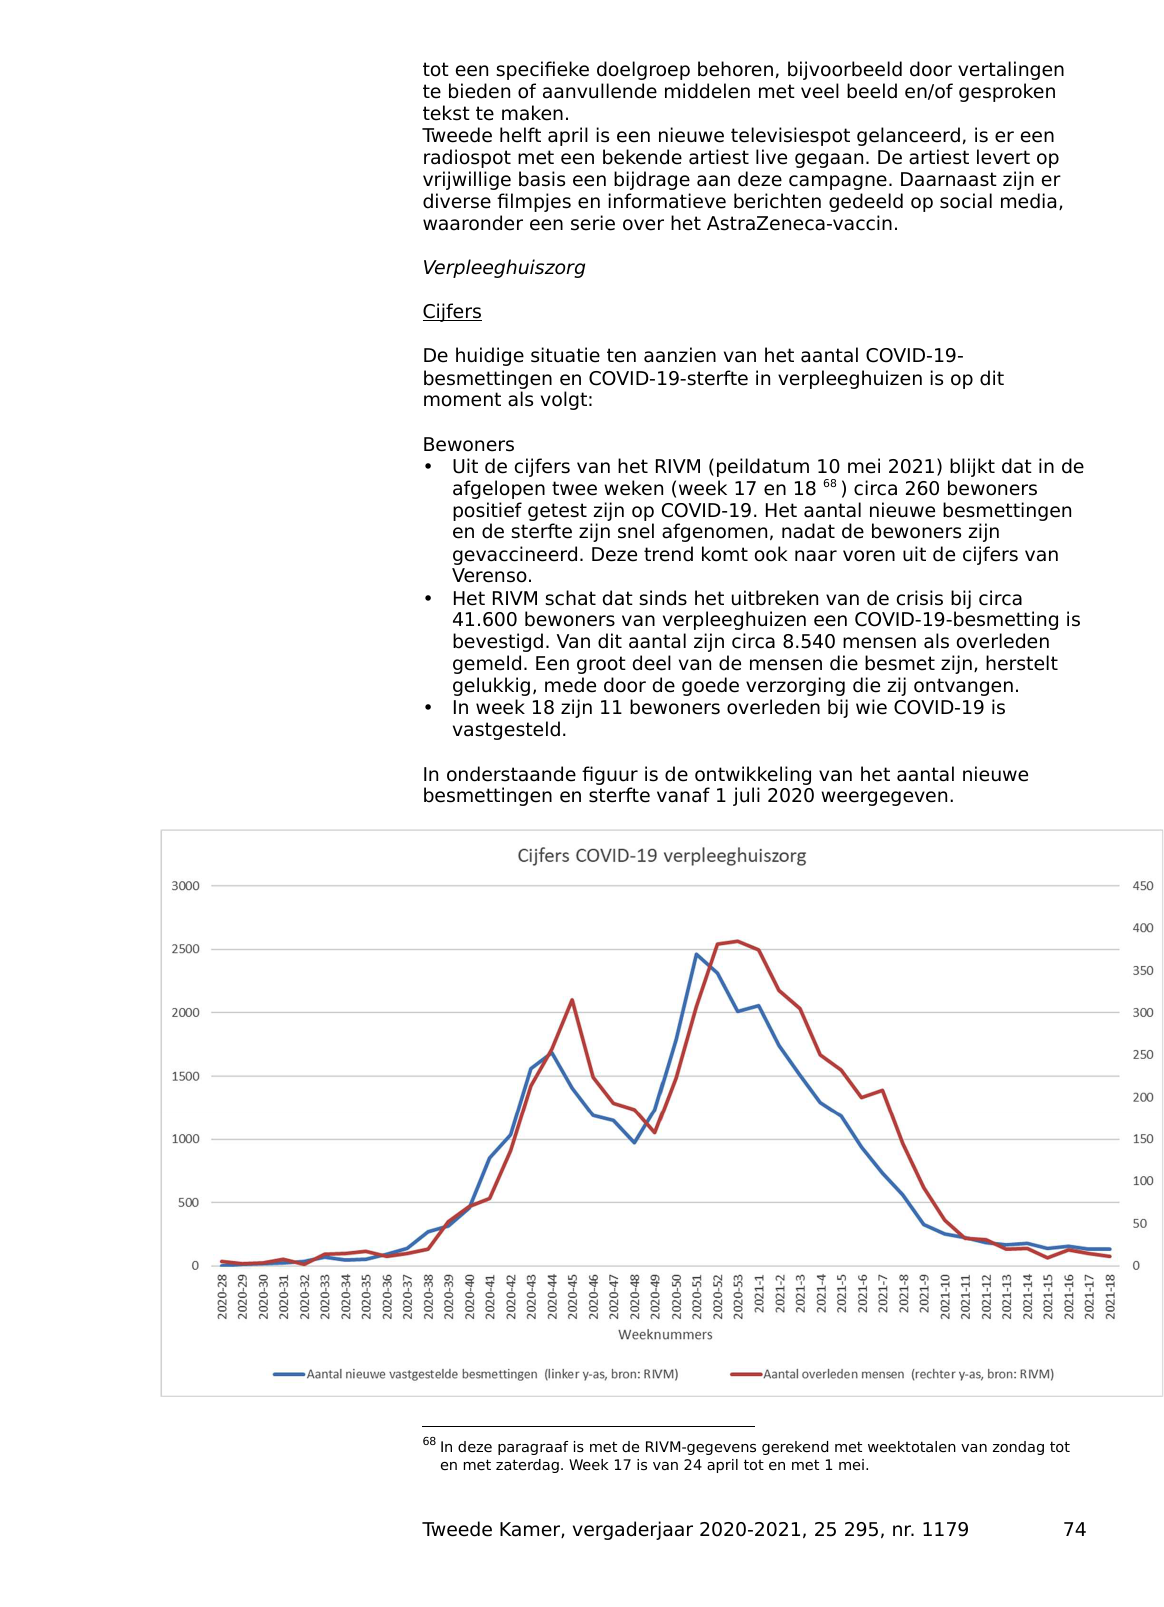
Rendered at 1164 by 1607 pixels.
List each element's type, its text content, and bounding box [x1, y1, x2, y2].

text Bewoners [422, 433, 1087, 456]
subtitle Verpleeghuiszorg [422, 257, 1087, 279]
text • Uit de cijfers van het RIVM (peildatum 10 mei 2021) blijkt dat in de afgelopen twee weken (week 17 en 18 ) circa 260 bewoners positief getest zijn op COVID-19. Het aantal nieuwe besmettingen en de sterfte zijn snel afgenomen, nadat de bewoners zijn gevaccineerd. Deze trend komt ook naar voren uit de cijfers van Verenso. [422, 456, 1087, 587]
text In onderstaande figuur is de ontwikkeling van het aantal nieuwe besmettingen en sterfte vanaf 1 juli 2020 weergegeven. [422, 763, 1087, 807]
text In deze paragraaf is met de RIVM-gegevens gerekend met weektotalen van zondag tot en met zaterdag. Week 17 is van 24 april tot en met 1 mei. [422, 1435, 1087, 1474]
text • Het RIVM schat dat sinds het uitbreken van de crisis bij circa 41.600 bewoners van verpleeghuizen een COVID-19-besmetting is bevestigd. Van dit aantal zijn circa 8.540 mensen als overleden gemeld. Een groot deel van de mensen die besmet zijn, herstelt gelukkig, mede door de goede verzorging die zij ontvangen. [422, 587, 1087, 697]
text De huidige situatie ten aanzien van het aantal COVID-19-besmettingen en COVID-19-sterfte in verpleeghuizen is op dit moment als volgt: [422, 345, 1087, 411]
text • In week 18 zijn 11 bewoners overleden bij wie COVID-19 is vastgesteld. [422, 697, 1087, 741]
text Tweede helft april is een nieuwe televisiespot gelanceerd, is er een radiospot met een bekende artiest live gegaan. De artiest levert op vrijwillige basis een bijdrage aan deze campagne. Daarnaast zijn er diverse filmpjes en informatieve berichten gedeeld op social media, waaronder een serie over het AstraZeneca-vaccin. [422, 125, 1087, 235]
picture [159, 829, 1164, 1397]
subtitle Cijfers [422, 301, 1087, 323]
text tot een specifieke doelgroep behoren, bijvoorbeeld door vertalingen te bieden of aanvullende middelen met veel beeld en/of gesproken tekst te maken. [422, 59, 1087, 125]
